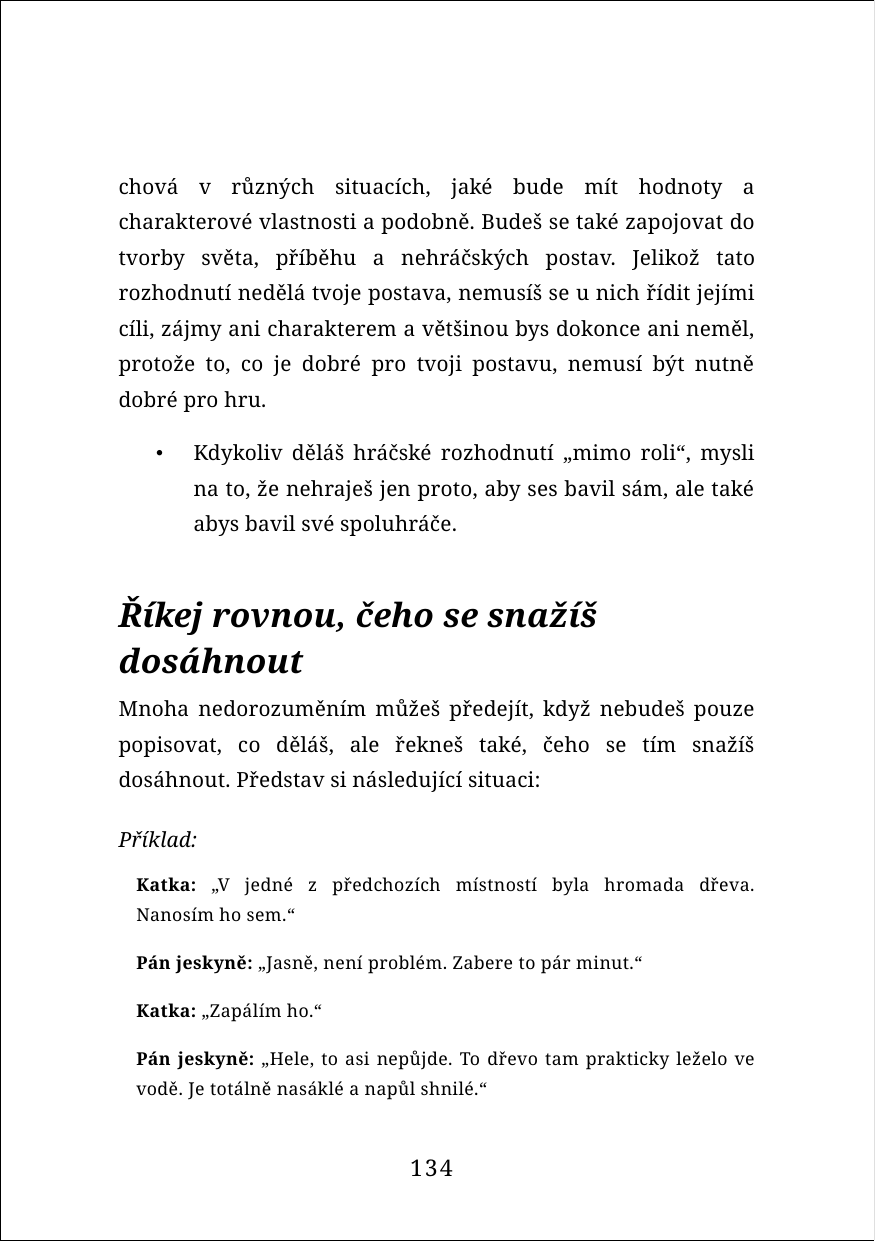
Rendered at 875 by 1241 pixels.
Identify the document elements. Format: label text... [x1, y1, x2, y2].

subtitle Říkej rovnou, čeho se snažíš dosáhnout [118, 592, 756, 683]
list Kdykoliv děláš hráčské rozhodnutí „mimo roli“, mysli na to, že nehraješ jen proto, aby ses bavil sám, ale také abys bavil své spoluhráče. [156, 438, 756, 538]
text Katka: „Zapálím ho.“ [136, 998, 756, 1022]
text Katka: „V jedné z předchozích místností byla hromada dřeva. Nanosím ho sem.“ [136, 872, 756, 926]
text Mnoha nedorozuměním můžeš předejít, když nebudeš pouze popisovat, co děláš, ale řekneš také, čeho se tím snažíš dosáhnout. Představ si následující situaci: [118, 694, 756, 794]
text chová v různých situacích, jaké bude mít hodnoty a charakterové vlastnosti a podobně. Budeš se také zapojovat do tvorby světa, příběhu a nehráčských postav. Jelikož tato rozhodnutí nedělá tvoje postava, nemusíš se u nich řídit jejími cíli, zájmy ani charakterem a většinou bys dokonce ani neměl, protože to, co je dobré pro tvoji postavu, nemusí být nutně dobré pro hru. [118, 172, 756, 413]
text Pán jeskyně: „Hele, to asi nepůjde. To dřevo tam prakticky leželo ve vodě. Je totálně nasáklé a napůl shnilé.“ [136, 1046, 756, 1100]
text Příklad: [118, 825, 756, 853]
text Pán jeskyně: „Jasně, není problém. Zabere to pár minut.“ [136, 950, 756, 974]
